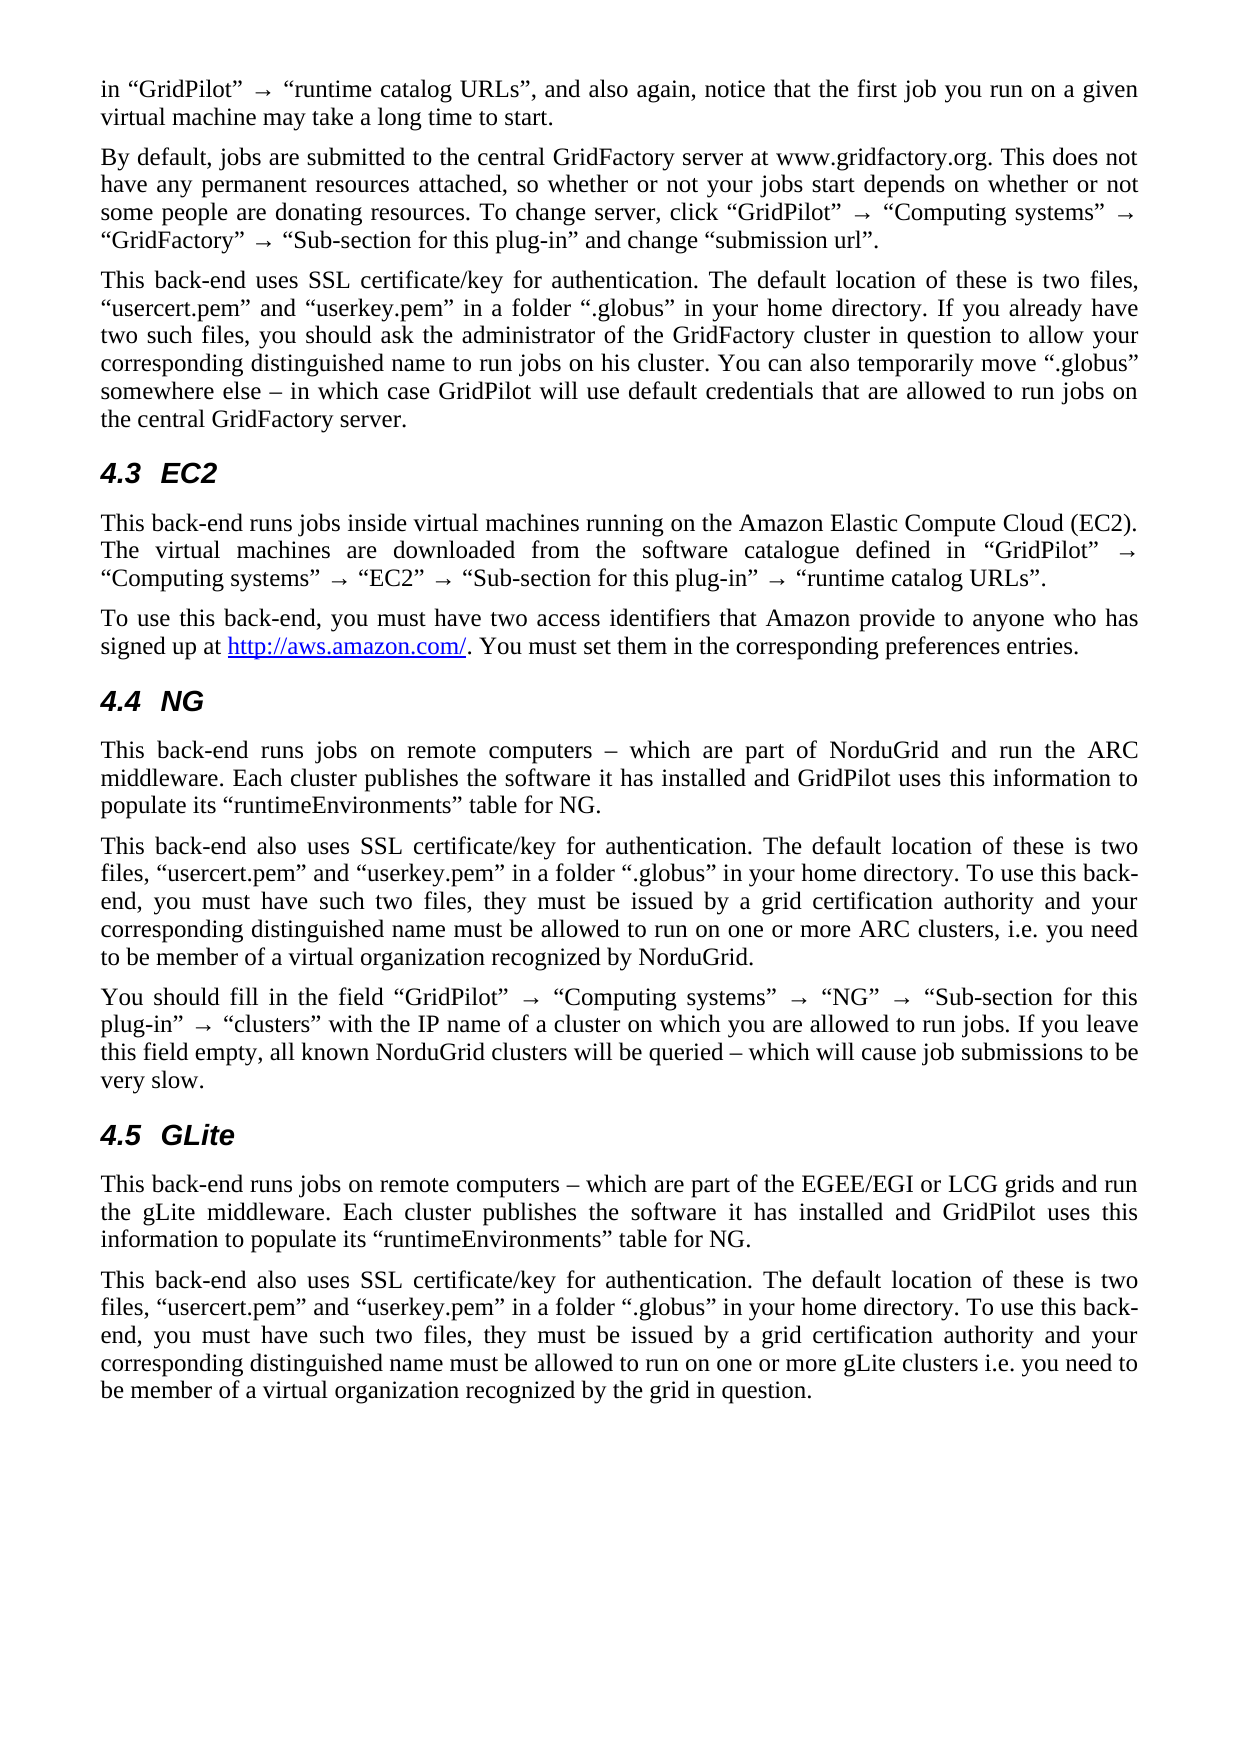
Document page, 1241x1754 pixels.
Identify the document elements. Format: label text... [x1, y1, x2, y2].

subtitle GLite [100, 1119, 1140, 1151]
text This back-end also uses SSL certificate/key for authentication. The default location of these is two files, “usercert.pem” and “userkey.pem” in a folder “.globus” in your home directory. To use this back-end, you must have such two files, they must be issued by a grid certification authority and your corresponding distinguished name must be allowed to run on one or more ARC clusters, i.e. you need to be member of a virtual organization recognized by NorduGrid. [100, 832, 1140, 970]
text By default, jobs are submitted to the central GridFactory server at www.gridfactory.org. This does not have any permanent resources attached, so whether or not your jobs start depends on whether or not some people are donating resources. To change server, click “GridPilot” → “Computing systems” → “GridFactory” → “Sub-section for this plug-in” and change “submission url”. [100, 143, 1140, 254]
text This back-end uses SSL certificate/key for authentication. The default location of these is two files, “usercert.pem” and “userkey.pem” in a folder “.globus” in your home directory. If you already have two such files, you should ask the administrator of the GridFactory cluster in question to allow your corresponding distinguished name to run jobs on his cluster. You can also temporarily move “.globus” somewhere else – in which case GridPilot will use default credentials that are allowed to run jobs on the central GridFactory server. [100, 266, 1140, 432]
text This back-end also uses SSL certificate/key for authentication. The default location of these is two files, “usercert.pem” and “userkey.pem” in a folder “.globus” in your home directory. To use this back-end, you must have such two files, they must be issued by a grid certification authority and your corresponding distinguished name must be allowed to run on one or more gLite clusters i.e. you need to be member of a virtual organization recognized by the grid in question. [100, 1266, 1140, 1404]
text This back-end runs jobs on remote computers – which are part of NorduGrid and run the ARC middleware. Each cluster publishes the software it has installed and GridPilot uses this information to populate its “runtimeEnvironments” table for NG. [100, 736, 1140, 819]
text This back-end runs jobs on remote computers – which are part of the EGEE/EGI or LCG grids and run the gLite middleware. Each cluster publishes the software it has installed and GridPilot uses this information to populate its “runtimeEnvironments” table for NG. [100, 1170, 1140, 1253]
subtitle EC2 [100, 457, 1140, 490]
text in “GridPilot” → “runtime catalog URLs”, and also again, notice that the first job you run on a given virtual machine may take a long time to start. [100, 75, 1140, 130]
text To use this back-end, you must have two access identifiers that Amazon provide to anyone who has signed up at http://aws.amazon.com/. You must set them in the corresponding preferences entries. [100, 604, 1140, 660]
subtitle NG [100, 685, 1140, 717]
text You should fill in the field “GridPilot” → “Computing systems” → “NG” → “Sub-section for this plug-in” → “clusters” with the IP name of a cluster on which you are allowed to run jobs. If you leave this field empty, all known NorduGrid clusters will be queried – which will cause job submissions to be very slow. [100, 983, 1140, 1094]
text This back-end runs jobs inside virtual machines running on the Amazon Elastic Compute Cloud (EC2). The virtual machines are downloaded from the software catalogue defined in “GridPilot” → “Computing systems” → “EC2” → “Sub-section for this plug-in” → “runtime catalog URLs”. [100, 509, 1140, 592]
